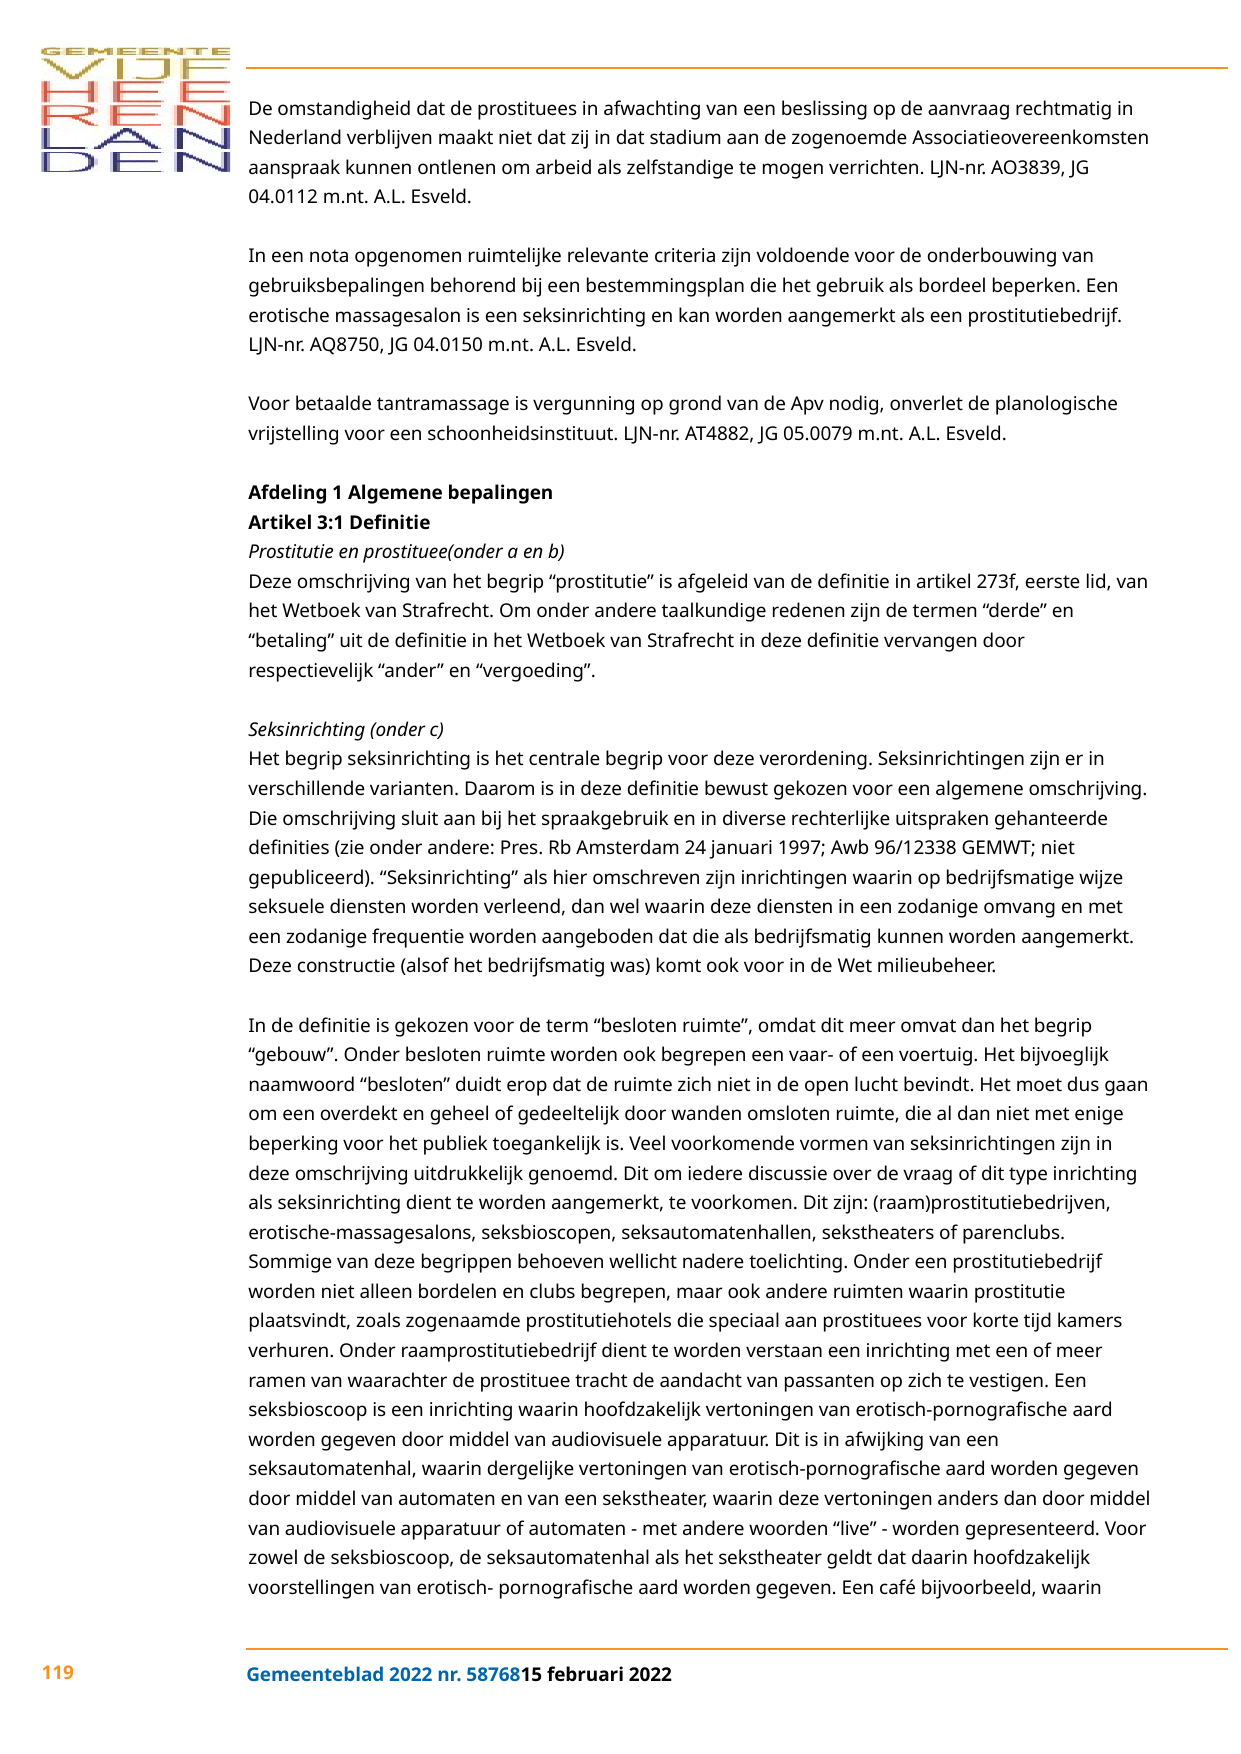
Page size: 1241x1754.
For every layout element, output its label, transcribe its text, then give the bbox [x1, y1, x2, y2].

text Het begrip seksinrichting is het centrale begrip voor deze verordening. Seksinrichtingen zijn er in verschillende varianten. Daarom is in deze definitie bewust gekozen voor een algemene omschrijving. Die omschrijving sluit aan bij het spraakgebruik en in diverse rechterlijke uitspraken gehanteerde definities (zie onder andere: Pres. Rb Amsterdam 24 januari 1997; Awb 96/12338 GEMWT; niet gepubliceerd). “Seksinrichting” als hier omschreven zijn inrichtingen waarin op bedrijfsmatige wijze seksuele diensten worden verleend, dan wel waarin deze diensten in een zodanige omvang en met een zodanige frequentie worden aangeboden dat die als bedrijfsmatig kunnen worden aangemerkt. Deze constructie (alsof het bedrijfsmatig was) komt ook voor in de Wet milieubeheer. [248, 746, 1152, 978]
picture [41, 47, 231, 172]
text De omstandigheid dat de prostituees in afwachting van een beslissing op de aanvraag rechtmatig in Nederland verblijven maakt niet dat zij in dat stadium aan de zogenoemde Associatieovereenkomsten aanspraak kunnen ontlenen om arbeid als zelfstandige te mogen verrichten. LJN-nr. AO3839, JG 04.0112 m.nt. A.L. Esveld. [248, 95, 1152, 209]
text Afdeling 1 Algemene bepalingen [248, 479, 1152, 505]
text In een nota opgenomen ruimtelijke relevante criteria zijn voldoende voor de onderbouwing van gebruiksbepalingen behorend bij een bestemmingsplan die het gebruik als bordeel beperken. Een erotische massagesalon is een seksinrichting en kan worden aangemerkt als een prostitutiebedrijf. LJN-nr. AQ8750, JG 04.0150 m.nt. A.L. Esveld. [248, 243, 1152, 357]
text Deze omschrijving van het begrip “prostitutie” is afgeleid van de definitie in artikel 273f, eerste lid, van het Wetboek van Strafrecht. Om onder andere taalkundige redenen zijn de termen “derde” en “betaling” uit de definitie in het Wetboek van Strafrecht in deze definitie vervangen door respectievelijk “ander” en “vergoeding”. [248, 568, 1152, 683]
text Seksinrichting (onder c) [248, 716, 1152, 742]
text In de definitie is gekozen voor de term “besloten ruimte”, omdat dit meer omvat dan het begrip “gebouw”. Onder besloten ruimte worden ook begrepen een vaar- of een voertuig. Het bijvoeglijk naamwoord “besloten” duidt erop dat de ruimte zich niet in de open lucht bevindt. Het moet dus gaan om een overdekt en geheel of gedeeltelijk door wanden omsloten ruimte, die al dan niet met enige beperking voor het publiek toegankelijk is. Veel voorkomende vormen van seksinrichtingen zijn in deze omschrijving uitdrukkelijk genoemd. Dit om iedere discussie over de vraag of dit type inrichting als seksinrichting dient te worden aangemerkt, te voorkomen. Dit zijn: (raam)prostitutiebedrijven, erotische-massagesalons, seksbioscopen, seksautomatenhallen, sekstheaters of parenclubs. Sommige van deze begrippen behoeven wellicht nadere toelichting. Onder een prostitutiebedrijf worden niet alleen bordelen en clubs begrepen, maar ook andere ruimten waarin prostitutie plaatsvindt, zoals zogenaamde prostitutiehotels die speciaal aan prostituees voor korte tijd kamers verhuren. Onder raamprostitutiebedrijf dient te worden verstaan een inrichting met een of meer ramen van waarachter de prostituee tracht de aandacht van passanten op zich te vestigen. Een seksbioscoop is een inrichting waarin hoofdzakelijk vertoningen van erotisch-pornografische aard worden gegeven door middel van audiovisuele apparatuur. Dit is in afwijking van een seksautomatenhal, waarin dergelijke vertoningen van erotisch-pornografische aard worden gegeven door middel van automaten en van een sekstheater, waarin deze vertoningen anders dan door middel van audiovisuele apparatuur of automaten - met andere woorden “live” - worden gepresenteerd. Voor zowel de seksbioscoop, de seksautomatenhal als het sekstheater geldt dat daarin hoofdzakelijk voorstellingen van erotisch- pornografische aard worden gegeven. Een café bijvoorbeeld, waarin [248, 1012, 1152, 1600]
text Voor betaalde tantramassage is vergunning op grond van de Apv nodig, onverlet de planologische vrijstelling voor een schoonheidsinstituut. LJN-nr. AT4882, JG 05.0079 m.nt. A.L. Esveld. [248, 391, 1152, 446]
text Prostitutie en prostituee(onder a en b) [248, 538, 1152, 564]
text Artikel 3:1 Definitie [248, 509, 1152, 535]
